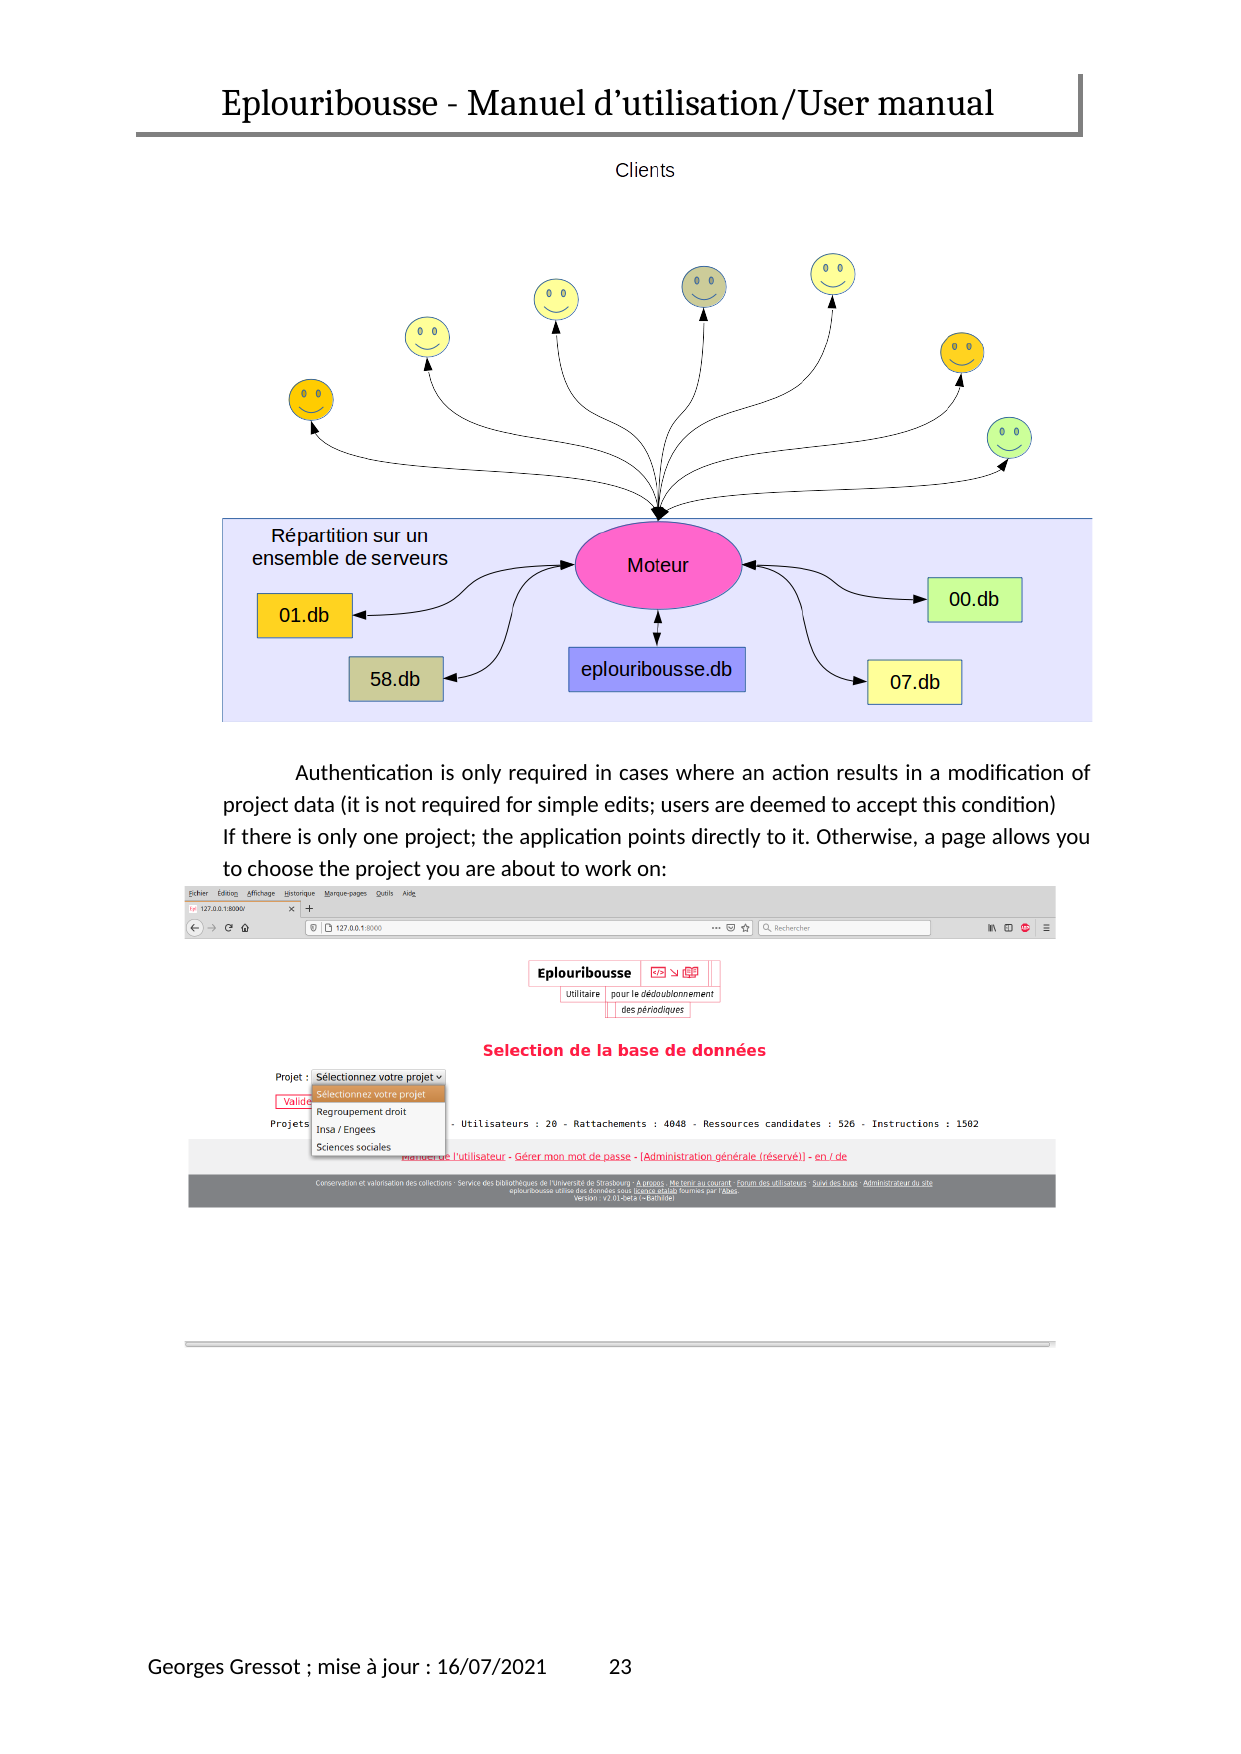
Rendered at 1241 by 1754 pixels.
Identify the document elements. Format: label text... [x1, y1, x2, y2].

picture [184, 886, 1056, 1348]
list Authentication is only required in cases where an action results in a modification of project data (it is not required for simple edits; users are deemed to accept this condition) [223, 758, 1093, 818]
picture [222, 156, 1093, 722]
list If there is only one project; the application points directly to it. Otherwise, a page allows you to choose the project you are about to work on: [223, 822, 1093, 882]
